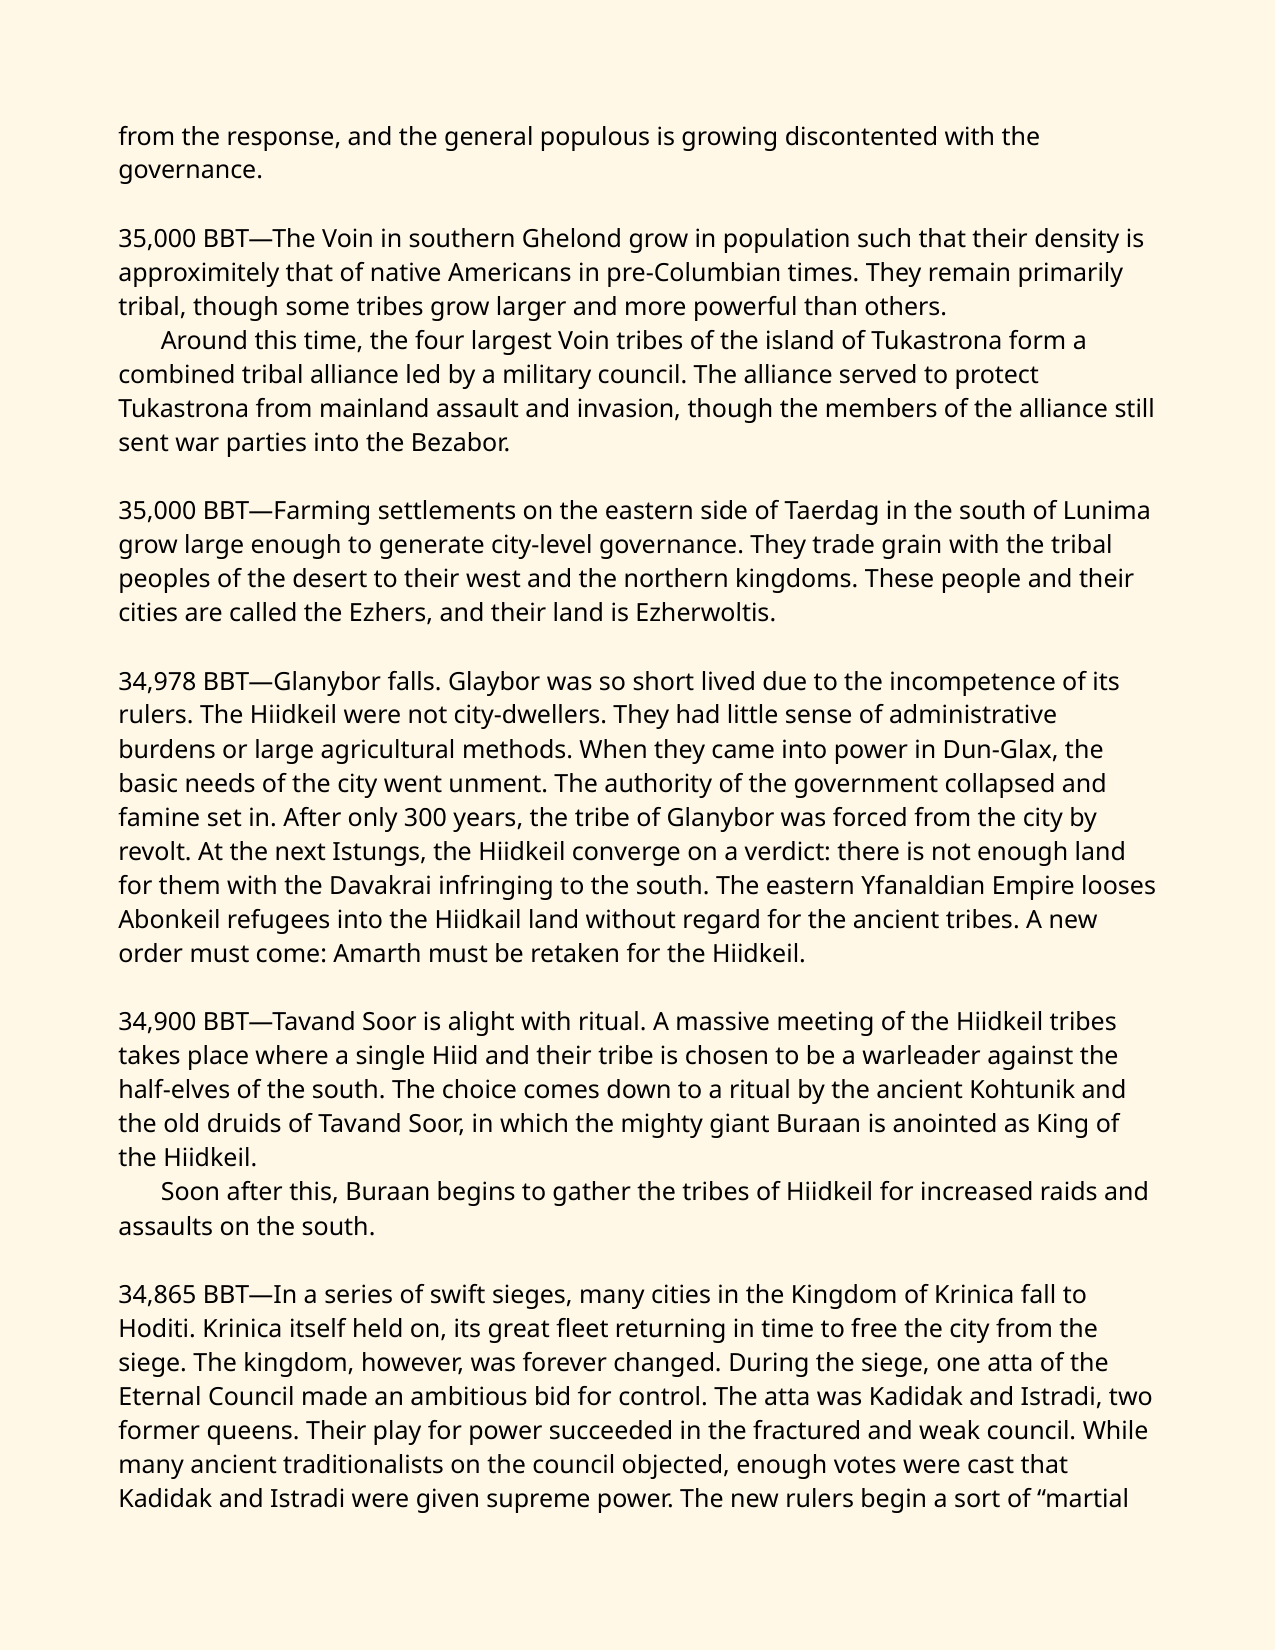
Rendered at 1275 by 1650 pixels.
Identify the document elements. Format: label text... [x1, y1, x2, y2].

text 35,000 BBT—The Voin in southern Ghelond grow in population such that their density is approximitely that of native Americans in pre-Columbian times. They remain primarily tribal, though some tribes grow larger and more powerful than others. [118, 220, 1157, 322]
text Around this time, the four largest Voin tribes of the island of Tukastrona form a combined tribal alliance led by a military council. The alliance served to protect Tukastrona from mainland assault and invasion, though the members of the alliance still sent war parties into the Bezabor. [118, 322, 1157, 459]
text 35,000 BBT—Farming settlements on the eastern side of Taerdag in the south of Lunima grow large enough to generate city-level governance. They trade grain with the tribal peoples of the desert to their west and the northern kingdoms. These people and their cities are called the Ezhers, and their land is Ezherwoltis. [118, 493, 1157, 629]
text 34,978 BBT—Glanybor falls. Glaybor was so short lived due to the incompetence of its rulers. The Hiidkeil were not city-dwellers. They had little sense of administrative burdens or large agricultural methods. When they came into power in Dun-Glax, the basic needs of the city went unment. The authority of the government collapsed and famine set in. After only 300 years, the tribe of Glanybor was forced from the city by revolt. At the next Istungs, the Hiidkeil converge on a verdict: there is not enough land for them with the Davakrai infringing to the south. The eastern Yfanaldian Empire looses Abonkeil refugees into the Hiidkail land without regard for the ancient tribes. A new order must come: Amarth must be retaken for the Hiidkeil. [118, 663, 1157, 970]
text 34,865 BBT—In a series of swift sieges, many cities in the Kingdom of Krinica fall to Hoditi. Krinica itself held on, its great fleet returning in time to free the city from the siege. The kingdom, however, was forever changed. During the siege, one atta of the Eternal Council made an ambitious bid for control. The atta was Kadidak and Istradi, two former queens. Their play for power succeeded in the fractured and weak council. While many ancient traditionalists on the council objected, enough votes were cast that Kadidak and Istradi were given supreme power. The new rulers begin a sort of “martial [118, 1276, 1157, 1515]
text from the response, and the general populous is growing discontented with the governance. [118, 118, 1157, 186]
text 34,900 BBT—Tavand Soor is alight with ritual. A massive meeting of the Hiidkeil tribes takes place where a single Hiid and their tribe is chosen to be a warleader against the half-elves of the south. The choice comes down to a ritual by the ancient Kohtunik and the old druids of Tavand Soor, in which the mighty giant Buraan is anointed as King of the Hiidkeil. [118, 1004, 1157, 1174]
text Soon after this, Buraan begins to gather the tribes of Hiidkeil for increased raids and assaults on the south. [118, 1174, 1157, 1242]
